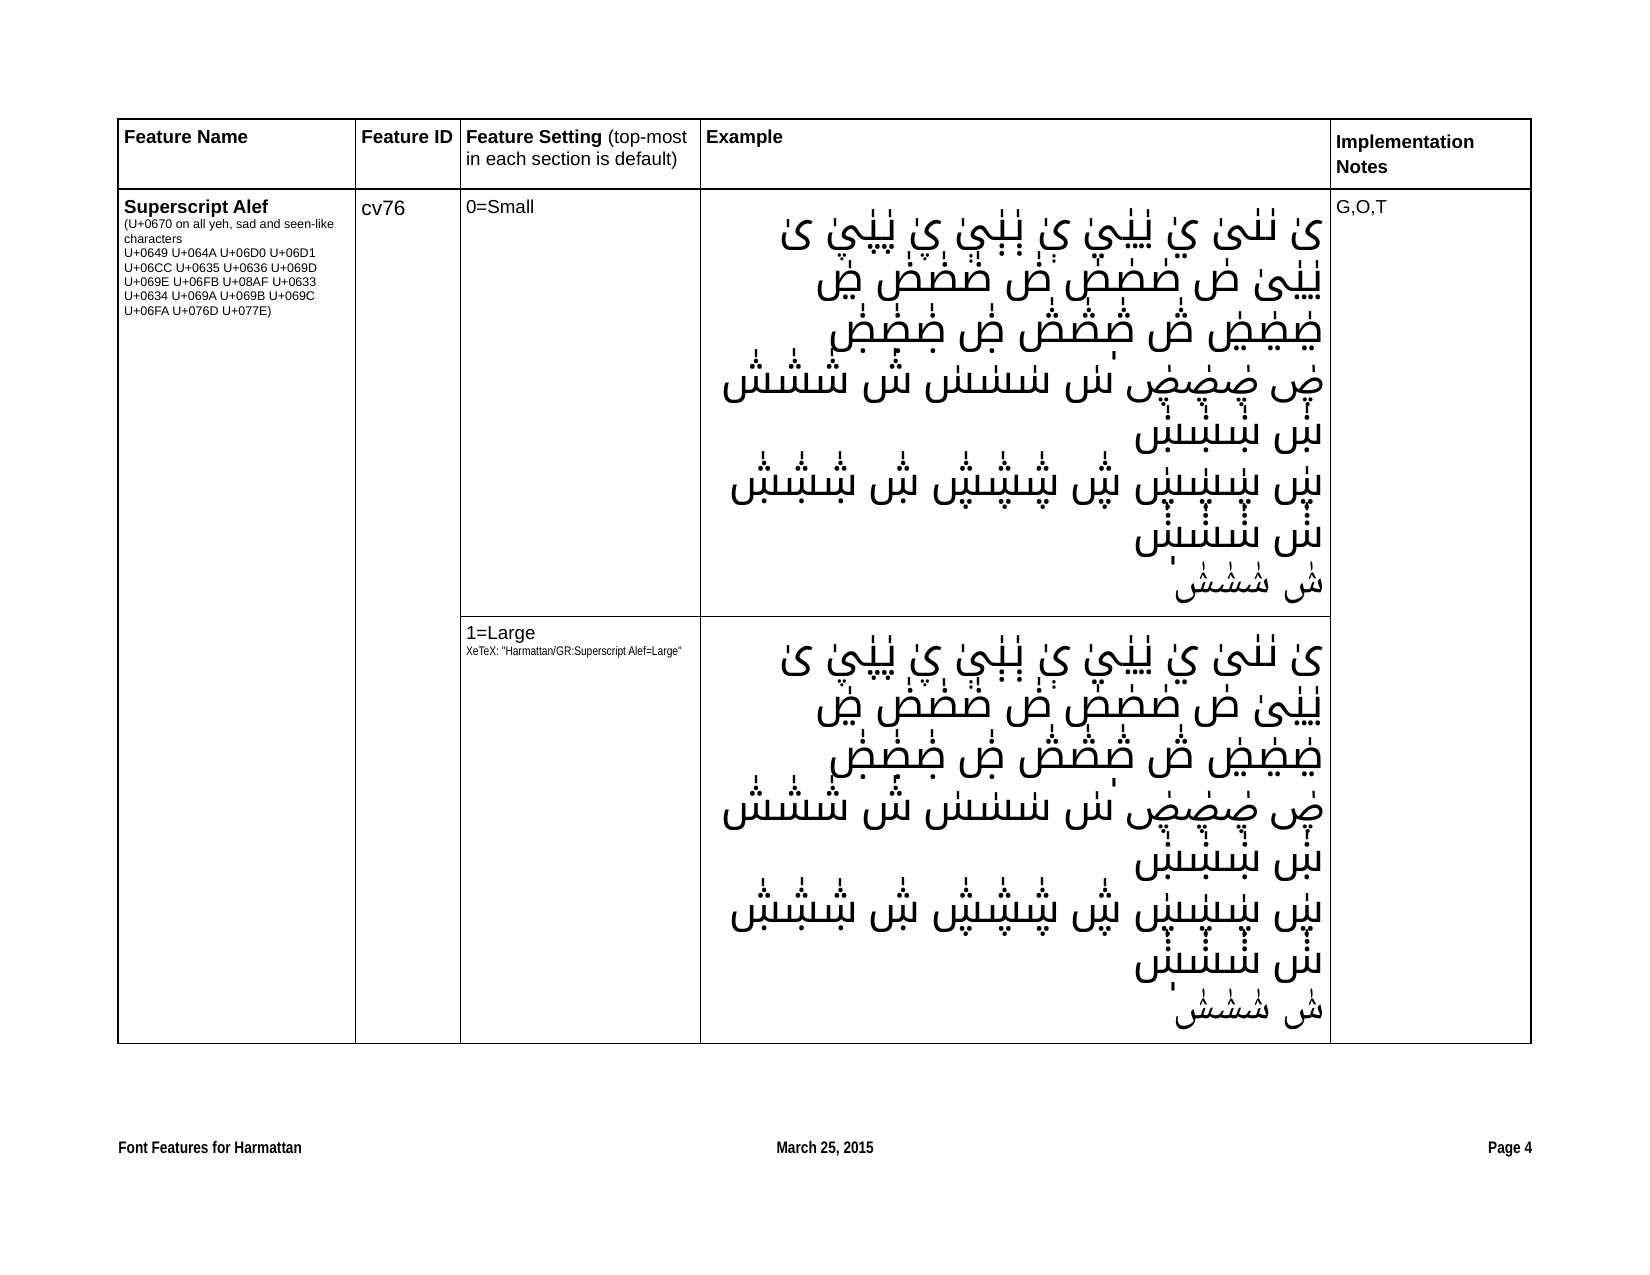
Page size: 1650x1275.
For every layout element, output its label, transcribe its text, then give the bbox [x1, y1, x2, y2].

table_header Example [701, 120, 1330, 188]
table_cell G,O,T [1331, 190, 1530, 1042]
table_cell cv76 [356, 190, 460, 1042]
table_header Implementation Notes [1331, 120, 1530, 188]
table_cell ىٰ ىٰىٰىٰ يٰ يٰيٰيٰ ېٰ ېٰېٰېٰ ۑٰ ۑٰۑٰۑٰ یٰ یٰیٰیٰ صٰ صٰصٰصٰ ضٰ ضٰضٰضٰ ڝٰ ڝٰڝٰڝٰ ڞٰ ڞٰڞٰڞٰ ۻٰ ۻٰۻٰۻٰ ࢯٰ ࢯٰࢯٰࢯٰ سٰ سٰسٰسٰ شٰ شٰشٰشٰ ښٰ ښٰښٰښٰ ڛٰ ڛٰڛٰڛٰ ڜٰ ڜٰڜٰڜٰ ۺٰ ۺٰۺٰۺٰ ݭٰ ݭٰݭٰݭٰ ݾٰ ݾٰݾٰݾٰ [701, 617, 1330, 1042]
table_cell Superscript Alef (U+0670 on all yeh, sad and seen-like characters U+0649 U+064A U+06D0 U+06D1 U+06CC U+0635 U+0636 U+069D U+069E U+06FB U+08AF U+0633 U+0634 U+069A U+069B U+069C U+06FA U+076D U+077E) [119, 190, 355, 1042]
table_header Feature Setting (top-most in each section is default) [461, 120, 700, 188]
table_header Feature Name [119, 120, 355, 188]
table_cell 1=Large XeTeX: "Harmattan/GR:Superscript Alef=Large" [461, 617, 700, 1042]
table_cell 0=Small [461, 190, 700, 616]
table_header Feature ID [356, 120, 460, 188]
table_cell ىٰ ىٰىٰىٰ يٰ يٰيٰيٰ ېٰ ېٰېٰېٰ ۑٰ ۑٰۑٰۑٰ یٰ یٰیٰیٰ صٰ صٰصٰصٰ ضٰ ضٰضٰضٰ ڝٰ ڝٰڝٰڝٰ ڞٰ ڞٰڞٰڞٰ ۻٰ ۻٰۻٰۻٰ ࢯٰ ࢯٰࢯٰࢯٰ سٰ سٰسٰسٰ شٰ شٰشٰشٰ ښٰ ښٰښٰښٰ ڛٰ ڛٰڛٰڛٰ ڜٰ ڜٰڜٰڜٰ ۺٰ ۺٰۺٰۺٰ ݭٰ ݭٰݭٰݭٰ ݾٰ ݾٰݾٰݾٰ [701, 190, 1330, 616]
